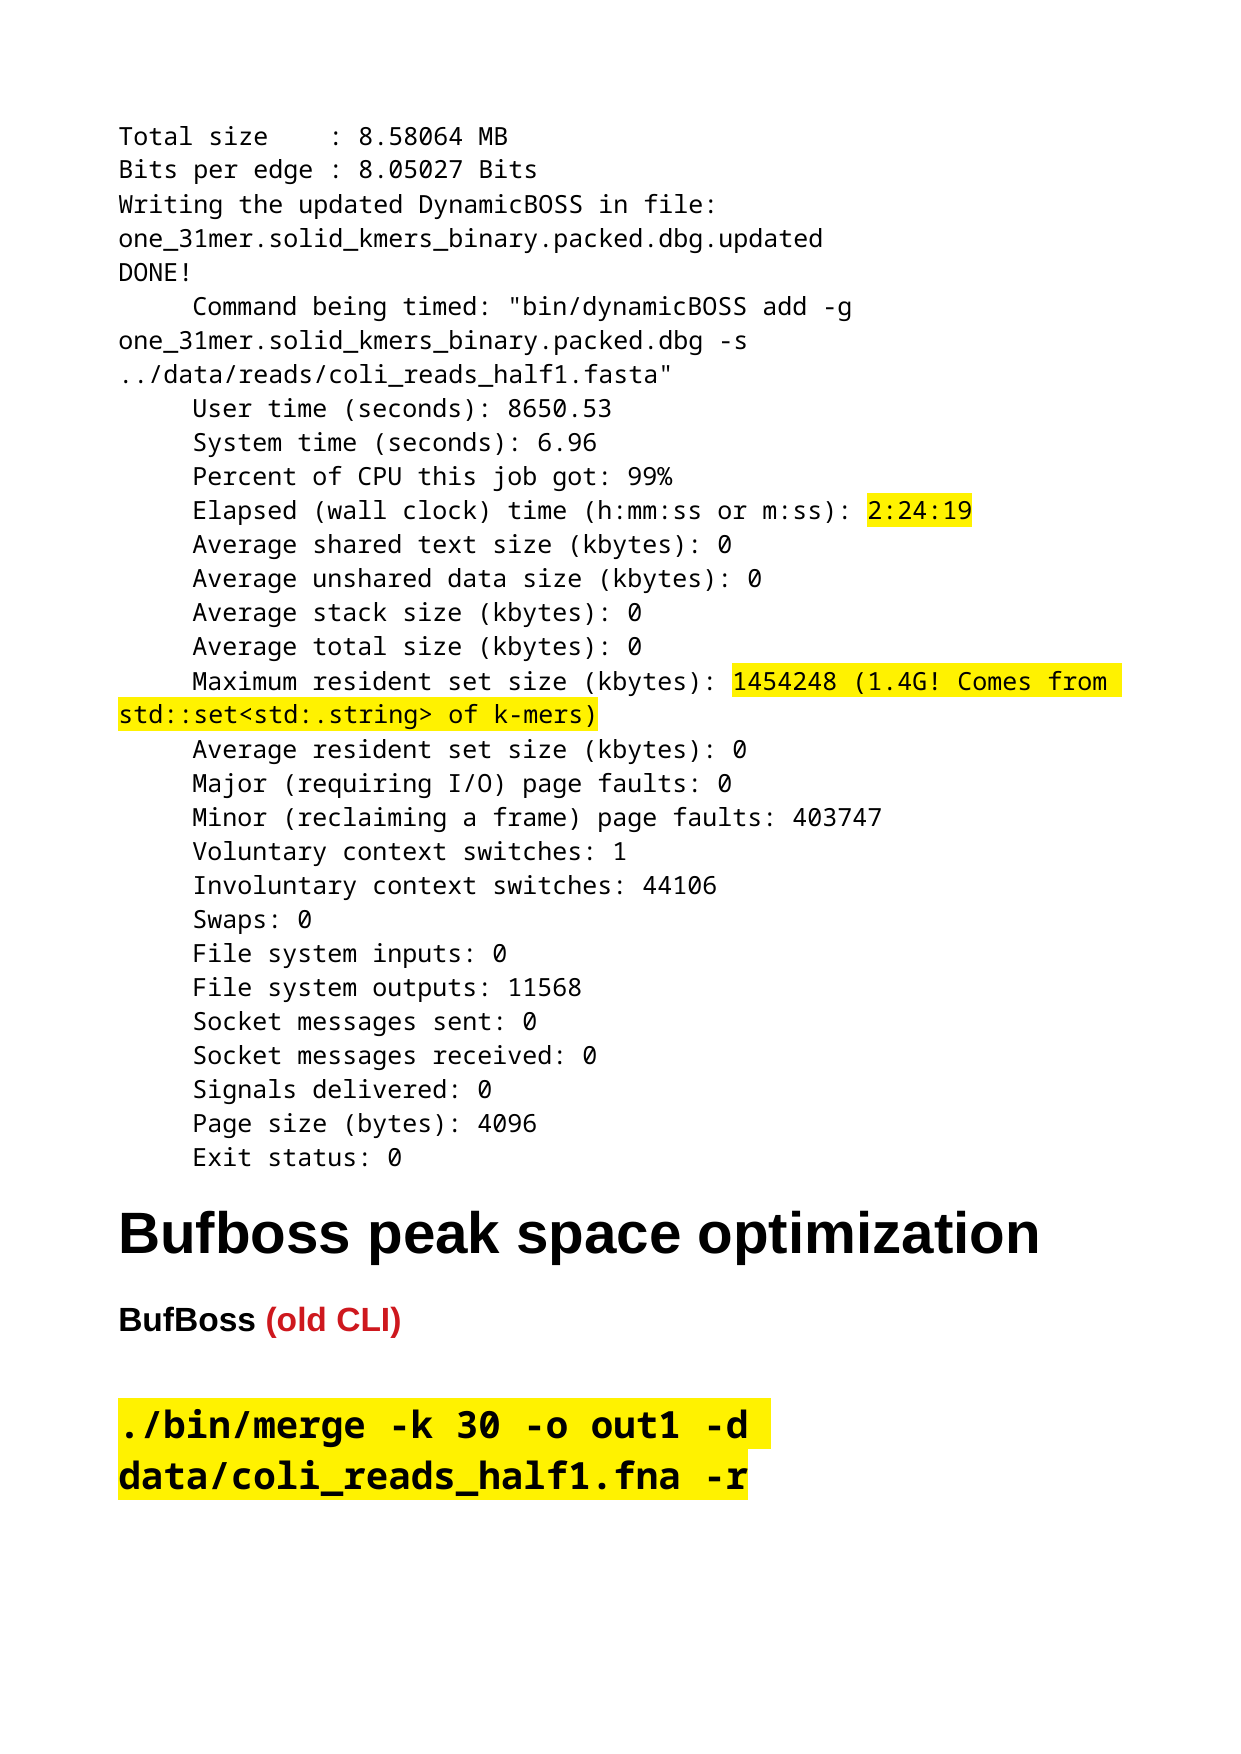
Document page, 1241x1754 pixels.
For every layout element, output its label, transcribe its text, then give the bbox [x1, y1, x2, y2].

text Average resident set size (kbytes): 0 [118, 731, 1122, 765]
text Swaps: 0 [118, 902, 1122, 936]
text Total size : 8.58064 MB [118, 118, 1122, 152]
subtitle BufBoss (old CLI) [118, 1299, 1122, 1338]
text Average total size (kbytes): 0 [118, 629, 1122, 663]
text Voluntary context switches: 1 [118, 833, 1122, 867]
text Maximum resident set size (kbytes): 1454248 (1.4G! Comes from std::set<std:.string> of k-mers) [118, 663, 1122, 731]
text ./bin/merge -k 30 -o out1 -d data/coli_reads_half1.fna -r [118, 1398, 1122, 1500]
text Socket messages sent: 0 [118, 1004, 1122, 1038]
text Average unshared data size (kbytes): 0 [118, 561, 1122, 595]
text Writing the updated DynamicBOSS in file: one_31mer.solid_kmers_binary.packed.dbg.updated [118, 186, 1122, 254]
text File system inputs: 0 [118, 936, 1122, 970]
text Minor (reclaiming a frame) page faults: 403747 [118, 799, 1122, 833]
text Signals delivered: 0 [118, 1072, 1122, 1106]
text Average stack size (kbytes): 0 [118, 595, 1122, 629]
title Bufboss peak space optimization [118, 1199, 1122, 1266]
text Major (requiring I/O) page faults: 0 [118, 765, 1122, 799]
text Exit status: 0 [118, 1140, 1122, 1174]
text System time (seconds): 6.96 [118, 425, 1122, 459]
text Involuntary context switches: 44106 [118, 867, 1122, 902]
text File system outputs: 11568 [118, 970, 1122, 1004]
text Command being timed: "bin/dynamicBOSS add -g one_31mer.solid_kmers_binary.packed.dbg -s ../data/reads/coli_reads_half1.fasta" [118, 288, 1122, 391]
text User time (seconds): 8650.53 [118, 391, 1122, 425]
text Page size (bytes): 4096 [118, 1106, 1122, 1140]
text Socket messages received: 0 [118, 1038, 1122, 1072]
text Bits per edge : 8.05027 Bits [118, 152, 1122, 186]
text Average shared text size (kbytes): 0 [118, 527, 1122, 561]
text Elapsed (wall clock) time (h:mm:ss or m:ss): 2:24:19 [118, 493, 1122, 527]
text DONE! [118, 254, 1122, 288]
text Percent of CPU this job got: 99% [118, 459, 1122, 493]
